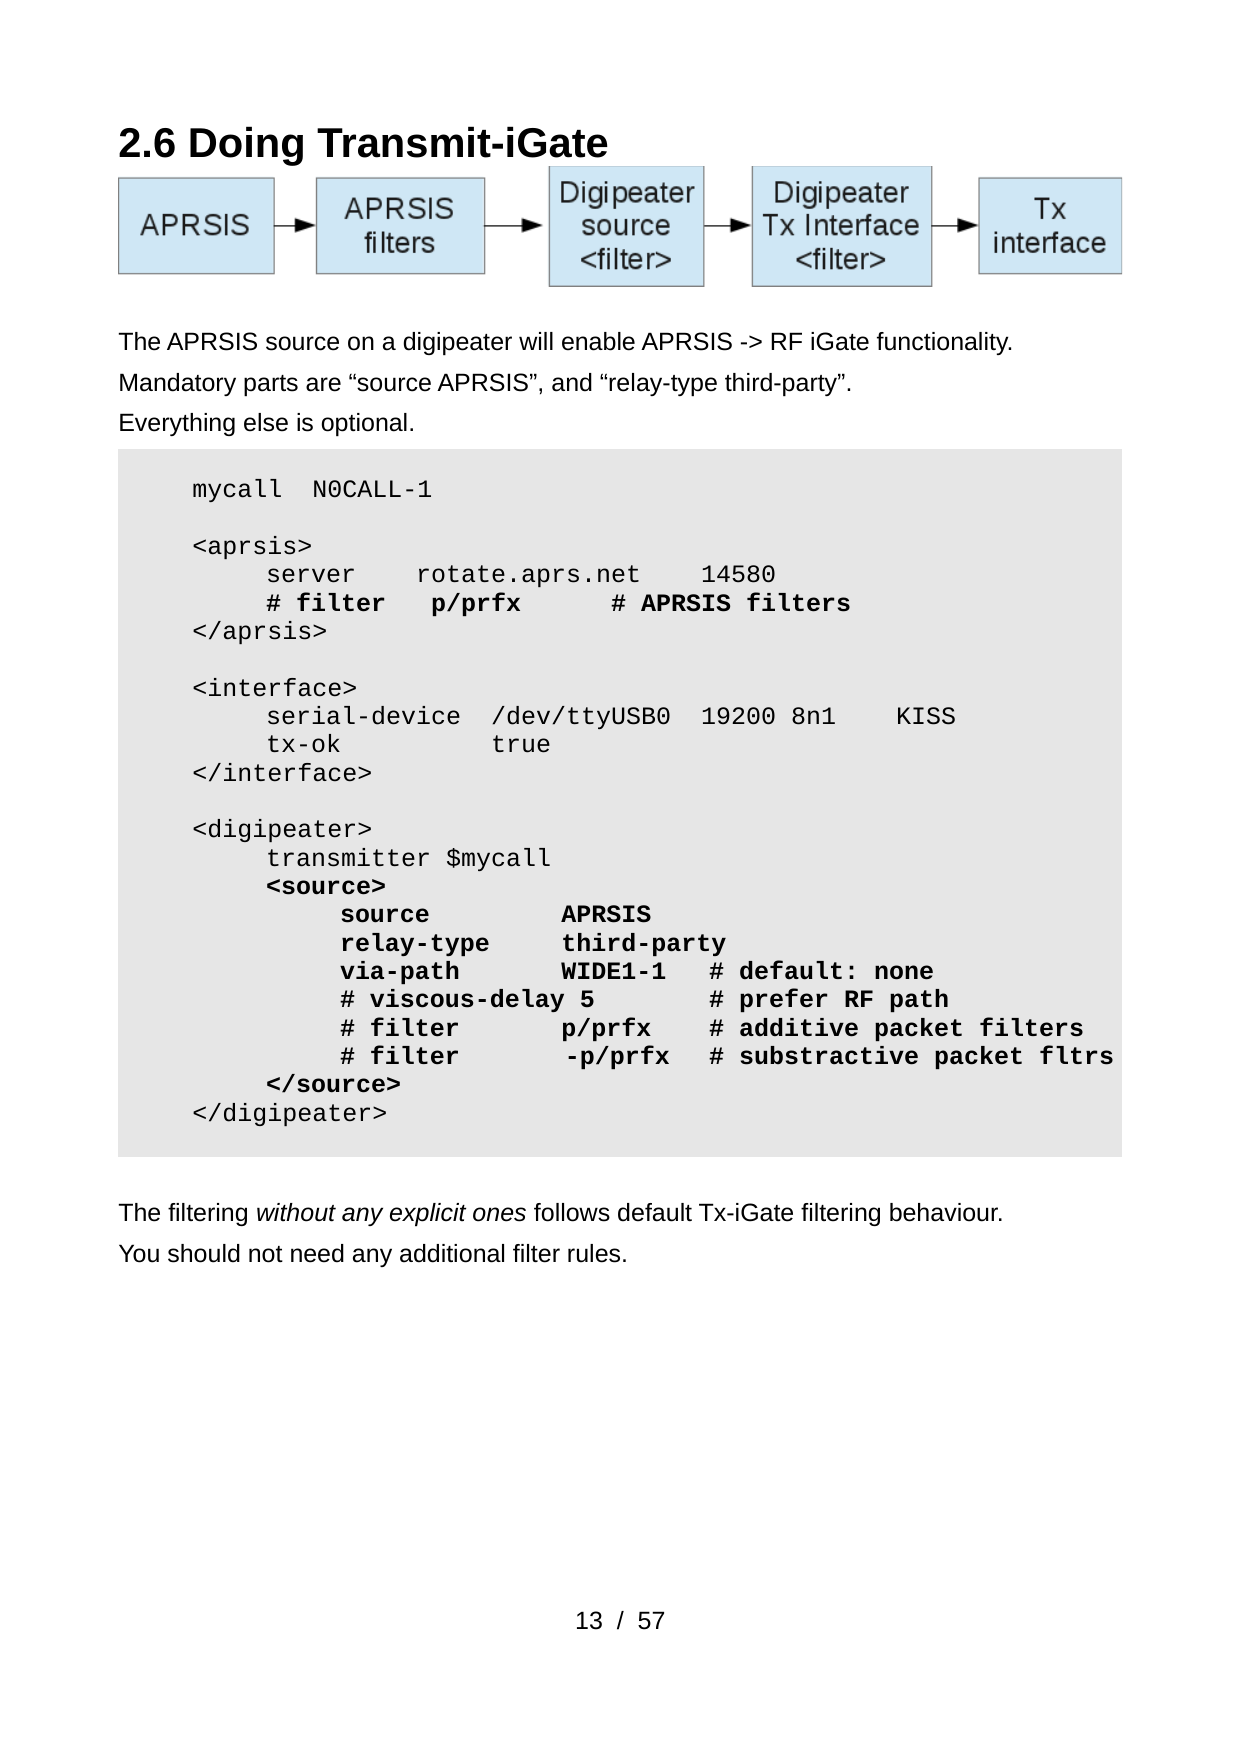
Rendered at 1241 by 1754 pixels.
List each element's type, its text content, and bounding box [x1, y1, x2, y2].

text # filter p/prfx # additive packet filters [118, 1015, 1122, 1044]
text mycall N0CALL-1 [118, 477, 1122, 505]
text </interface> [118, 760, 1122, 789]
text # viscous-delay 5 # prefer RF path [118, 987, 1122, 1015]
text via-path WIDE1-1 # default: none [118, 959, 1122, 987]
text You should not need any additional filter rules. [118, 1238, 1122, 1267]
text server rotate.aprs.net 14580 [118, 562, 1122, 590]
text tx-ok true [118, 732, 1122, 760]
text Mandatory parts are “source APRSIS”, and “relay-type third-party”. [118, 368, 1122, 396]
text relay-type third-party [118, 930, 1122, 959]
text # filter -p/prfx # substractive packet fltrs [118, 1044, 1122, 1072]
text <digipeater> [118, 817, 1122, 845]
text </source> [118, 1072, 1122, 1100]
text The filtering without any explicit ones follows default Tx-iGate filtering behaviour. [118, 1198, 1122, 1227]
picture [118, 166, 1123, 287]
text transmitter $mycall [118, 845, 1122, 874]
text </digipeater> [118, 1100, 1122, 1129]
text serial-device /dev/ttyUSB0 19200 8n1 KISS [118, 704, 1122, 732]
text </aprsis> [118, 619, 1122, 647]
subtitle Doing Transmit-iGate [118, 118, 1122, 166]
text <interface> [118, 675, 1122, 704]
text Everything else is optional. [118, 408, 1122, 437]
text # filter p/prfx # APRSIS filters [118, 590, 1122, 619]
text <source> [118, 874, 1122, 902]
text <aprsis> [118, 534, 1122, 562]
text source APRSIS [118, 902, 1122, 930]
text The APRSIS source on a digipeater will enable APRSIS -> RF iGate functionality. [118, 327, 1122, 356]
